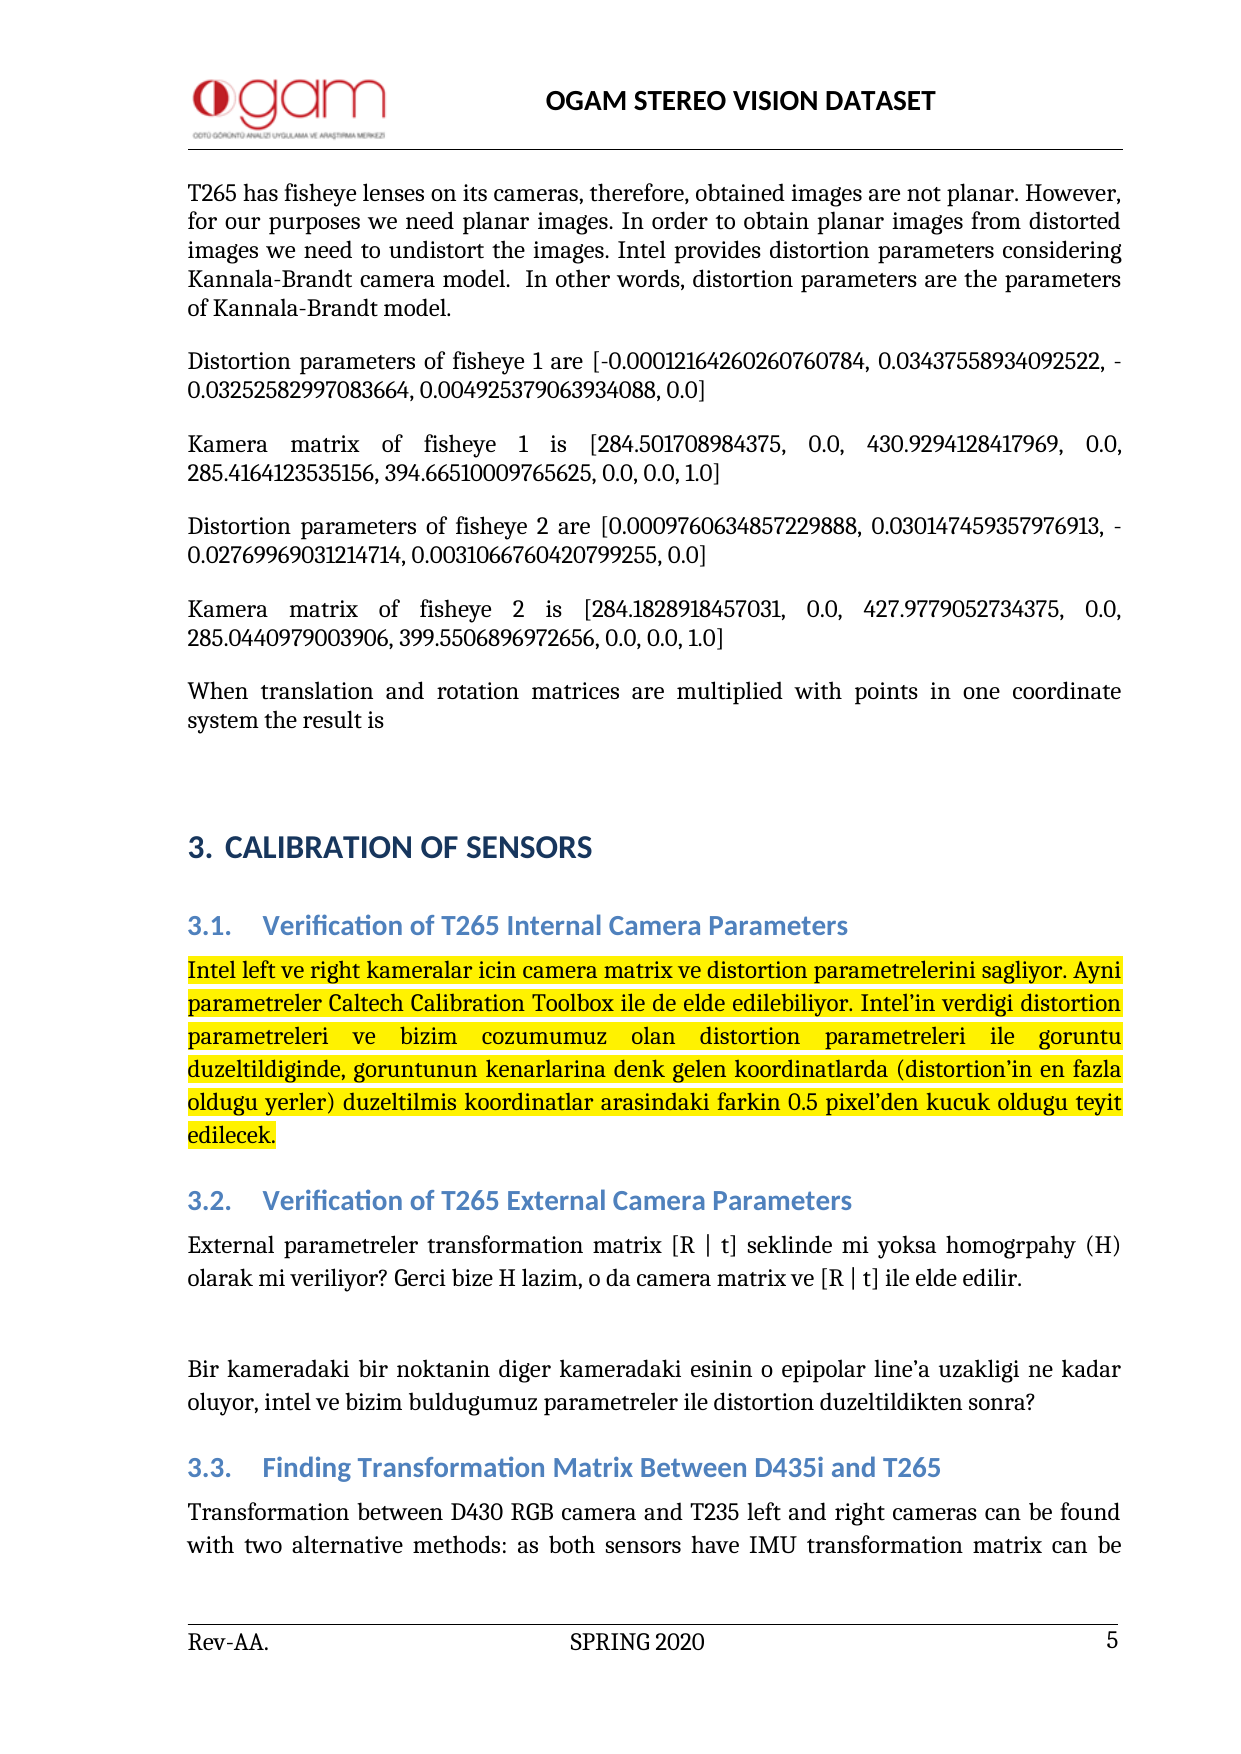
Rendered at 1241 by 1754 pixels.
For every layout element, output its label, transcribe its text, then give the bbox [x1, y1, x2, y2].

text Kamera matrix of fisheye 1 is [284.501708984375, 0.0, 430.9294128417969, 0.0, 285.4164123535156, 394.66510009765625, 0.0, 0.0, 1.0] [187, 430, 1123, 487]
list Finding Transformation Matrix Between D435i and T265 [187, 1449, 1123, 1485]
text External parametreler transformation matrix [R | t] seklinde mi yoksa homogrpahy (H) olarak mi veriliyor? Gerci bize H lazim, o da camera matrix ve [R | t] ile elde edilir. [187, 1231, 1123, 1292]
list CALIBRATION OF SENSORS [187, 826, 1123, 867]
text Intel left ve right kameralar icin camera matrix ve distortion parametrelerini sagliyor. Ayni parametreler Caltech Calibration Toolbox ile de elde edilebiliyor. Intel’in verdigi distortion parametreleri ve bizim cozumumuz olan distortion parametreleri ile goruntu duzeltildiginde, goruntunun kenarlarina denk gelen koordinatlarda (distortion’in en fazla oldugu yerler) duzeltilmis koordinatlar arasindaki farkin 0.5 pixel’den kucuk oldugu teyit edilecek. [187, 956, 1123, 1149]
text Bir kameradaki bir noktanin diger kameradaki esinin o epipolar line’a uzakligi ne kadar oluyor, intel ve bizim buldugumuz parametreler ile distortion duzeltildikten sonra? [187, 1355, 1123, 1416]
text Kamera matrix of fisheye 2 is [284.1828918457031, 0.0, 427.9779052734375, 0.0, 285.0440979003906, 399.5506896972656, 0.0, 0.0, 1.0] [187, 595, 1123, 652]
list Verification of T265 Internal Camera Parameters [187, 907, 1123, 943]
list Verification of T265 External Camera Parameters [187, 1182, 1123, 1218]
text When translation and rotation matrices are multiplied with points in one coordinate system the result is [187, 677, 1123, 735]
text Distortion parameters of fisheye 1 are [-0.00012164260260760784, 0.03437558934092522, -0.03252582997083664, 0.004925379063934088, 0.0] [187, 347, 1123, 405]
text Transformation between D430 RGB camera and T235 left and right cameras can be found with two alternative methods: as both sensors have IMU transformation matrix can be [187, 1498, 1123, 1559]
text Distortion parameters of fisheye 2 are [0.0009760634857229888, 0.030147459357976913, -0.02769969031214714, 0.0031066760420799255, 0.0] [187, 512, 1123, 570]
picture [187, 73, 397, 147]
text T265 has fisheye lenses on its cameras, therefore, obtained images are not planar. However, for our purposes we need planar images. In order to obtain planar images from distorted images we need to undistort the images. Intel provides distortion parameters considering Kannala-Brandt camera model. In other words, distortion parameters are the parameters of Kannala-Brandt model. [187, 178, 1123, 322]
